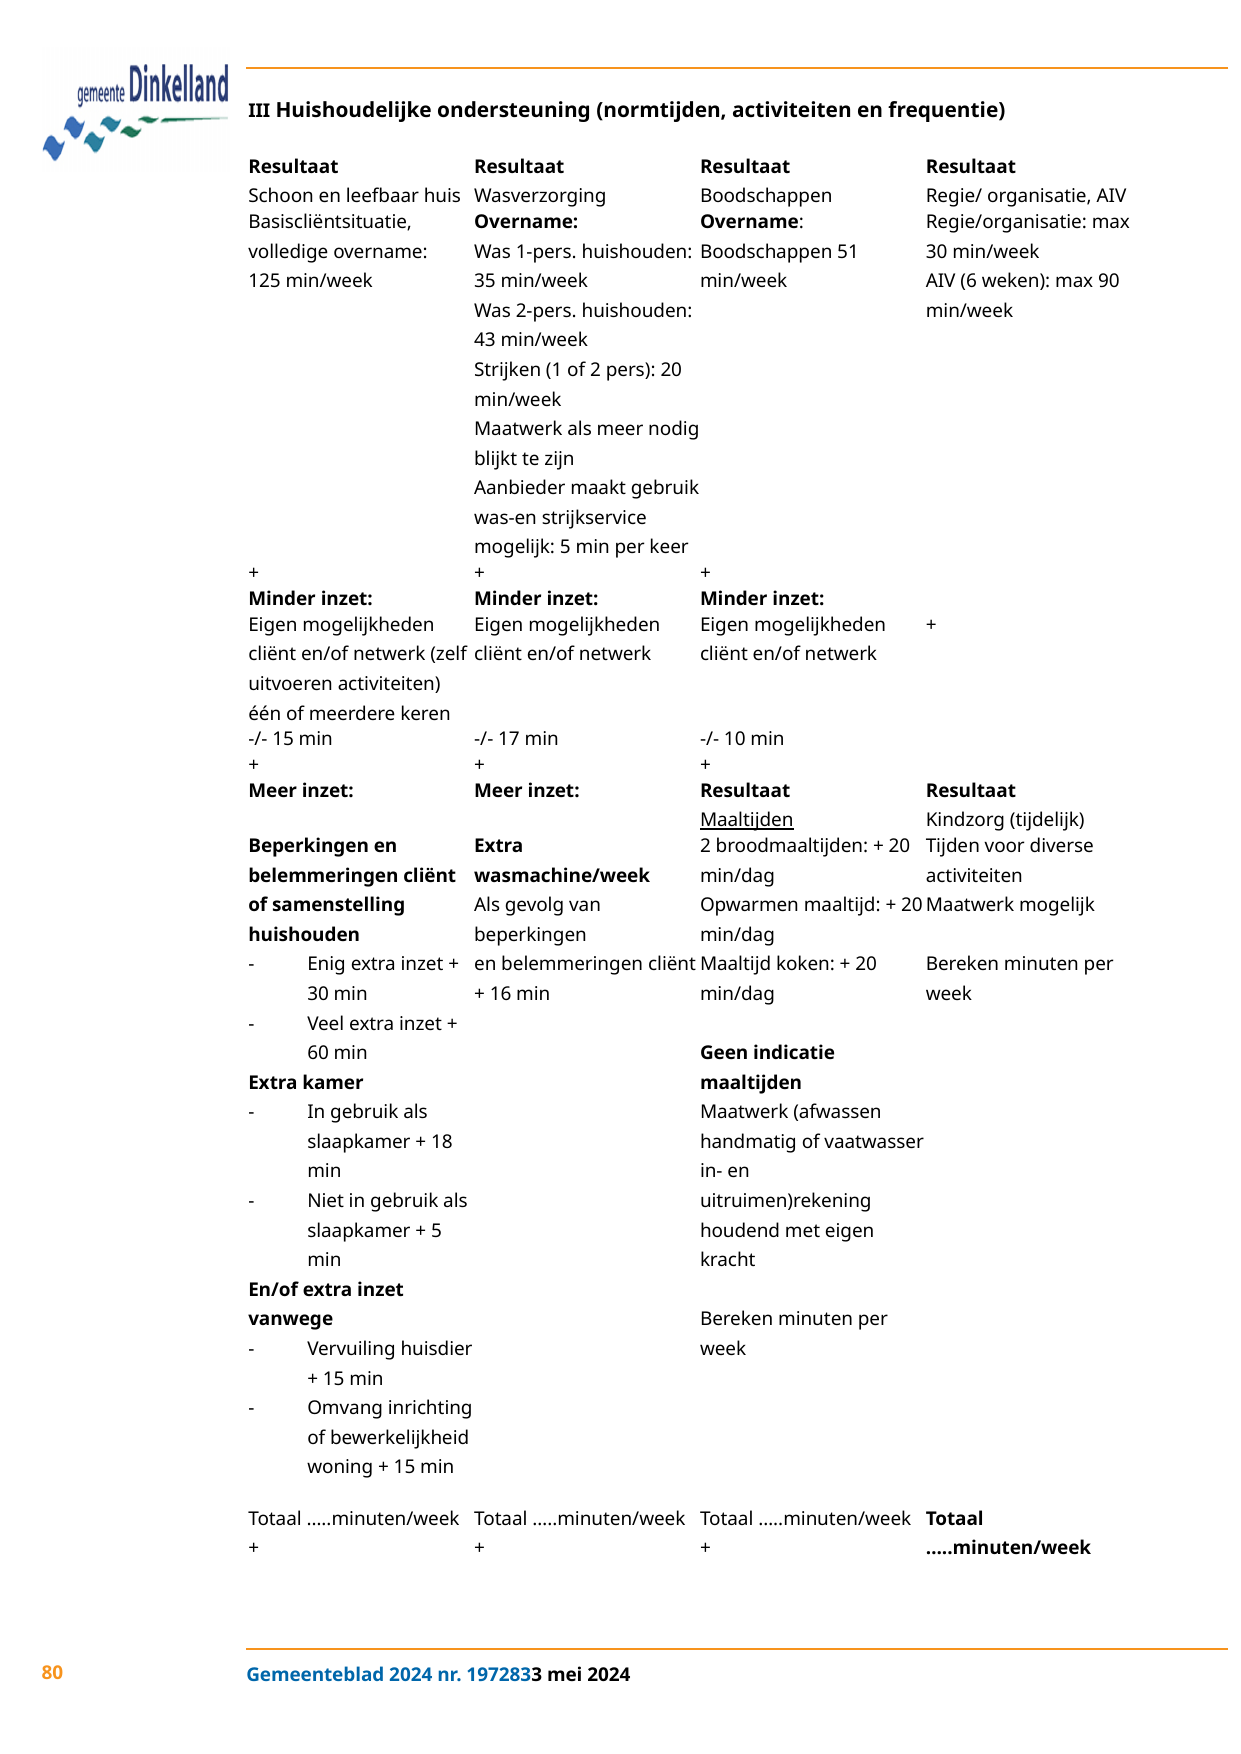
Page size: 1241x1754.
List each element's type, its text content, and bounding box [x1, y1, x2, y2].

table_header Resultaat Boodschappen [700, 153, 926, 208]
table_cell + [248, 751, 474, 777]
table_cell Totaal …..minuten/week + [700, 1505, 926, 1560]
table_cell [926, 1479, 1152, 1505]
table_cell [474, 1479, 700, 1505]
table_cell Extra wasmachine/week Als gevolg van beperkingen en belemmeringen cliënt + 16 min [474, 832, 700, 1479]
table_cell Eigen mogelijkheden cliënt en/of netwerk [474, 611, 700, 725]
table_cell Totaal …..minuten/week + [248, 1505, 474, 1560]
table_cell Minder inzet: [474, 585, 700, 611]
table_header Resultaat Wasverzorging [474, 153, 700, 208]
table_cell + [700, 560, 926, 585]
table_cell [926, 560, 1152, 611]
table_cell Overname: Boodschappen 51 min/week [700, 208, 926, 559]
table_cell + [474, 560, 700, 585]
text III Huishoudelijke ondersteuning (normtijden, activiteiten en frequentie) [248, 95, 1152, 123]
table_cell + [926, 611, 1152, 777]
table_cell Totaal …..minuten/week [926, 1505, 1152, 1560]
picture [41, 47, 231, 172]
table_cell Totaal …..minuten/week + [474, 1505, 700, 1560]
table_cell Meer inzet: [248, 777, 474, 832]
table_cell Meer inzet: [474, 777, 700, 832]
table_cell Eigen mogelijkheden cliënt en/of netwerk [700, 611, 926, 725]
table_cell Basiscliëntsituatie, volledige overname: 125 min/week [248, 208, 474, 559]
table_cell Resultaat Kindzorg (tijdelijk) [926, 777, 1152, 832]
table_cell Eigen mogelijkheden cliënt en/of netwerk (zelf uitvoeren activiteiten) één of meerdere keren [248, 611, 474, 725]
table_cell Minder inzet: [248, 585, 474, 611]
table_header Resultaat Schoon en leefbaar huis [248, 153, 474, 208]
table_cell + [474, 751, 700, 777]
table_cell [248, 1479, 474, 1505]
table_cell Tijden voor diverse activiteiten Maatwerk mogelijk Bereken minuten per week [926, 832, 1152, 1479]
table_cell -/- 10 min [700, 725, 926, 751]
table_cell -/- 17 min [474, 725, 700, 751]
table_cell + [700, 751, 926, 777]
table_cell Beperkingen en belemmeringen cliënt of samenstelling huishouden Enig extra inzet + 30 min Veel extra inzet + 60 min Extra kamer In gebruik als slaapkamer + 18 min Niet in gebruik als slaapkamer + 5 min En/of extra inzet vanwege Vervuiling huisdier + 15 min Omvang inrichting of bewerkelijkheid woning + 15 min [248, 832, 474, 1479]
table_cell Minder inzet: [700, 585, 926, 611]
table_cell Overname: Was 1-pers. huishouden: 35 min/week Was 2-pers. huishouden: 43 min/week Strijken (1 of 2 pers): 20 min/week Maatwerk als meer nodig blijkt te zijn Aanbieder maakt gebruik was-en strijkservice mogelijk: 5 min per keer [474, 208, 700, 559]
table_cell [700, 1479, 926, 1505]
table_cell -/- 15 min [248, 725, 474, 751]
table_cell + [248, 560, 474, 585]
table_cell Resultaat Maaltijden [700, 777, 926, 832]
table_cell Regie/organisatie: max 30 min/week AIV (6 weken): max 90 min/week [926, 208, 1152, 559]
table_cell 2 broodmaaltijden: + 20 min/dag Opwarmen maaltijd: + 20 min/dag Maaltijd koken: + 20 min/dag Geen indicatie maaltijden Maatwerk (afwassen handmatig of vaatwasser in- en uitruimen)rekening houdend met eigen kracht Bereken minuten per week [700, 832, 926, 1479]
table_header Resultaat Regie/ organisatie, AIV [926, 153, 1152, 208]
